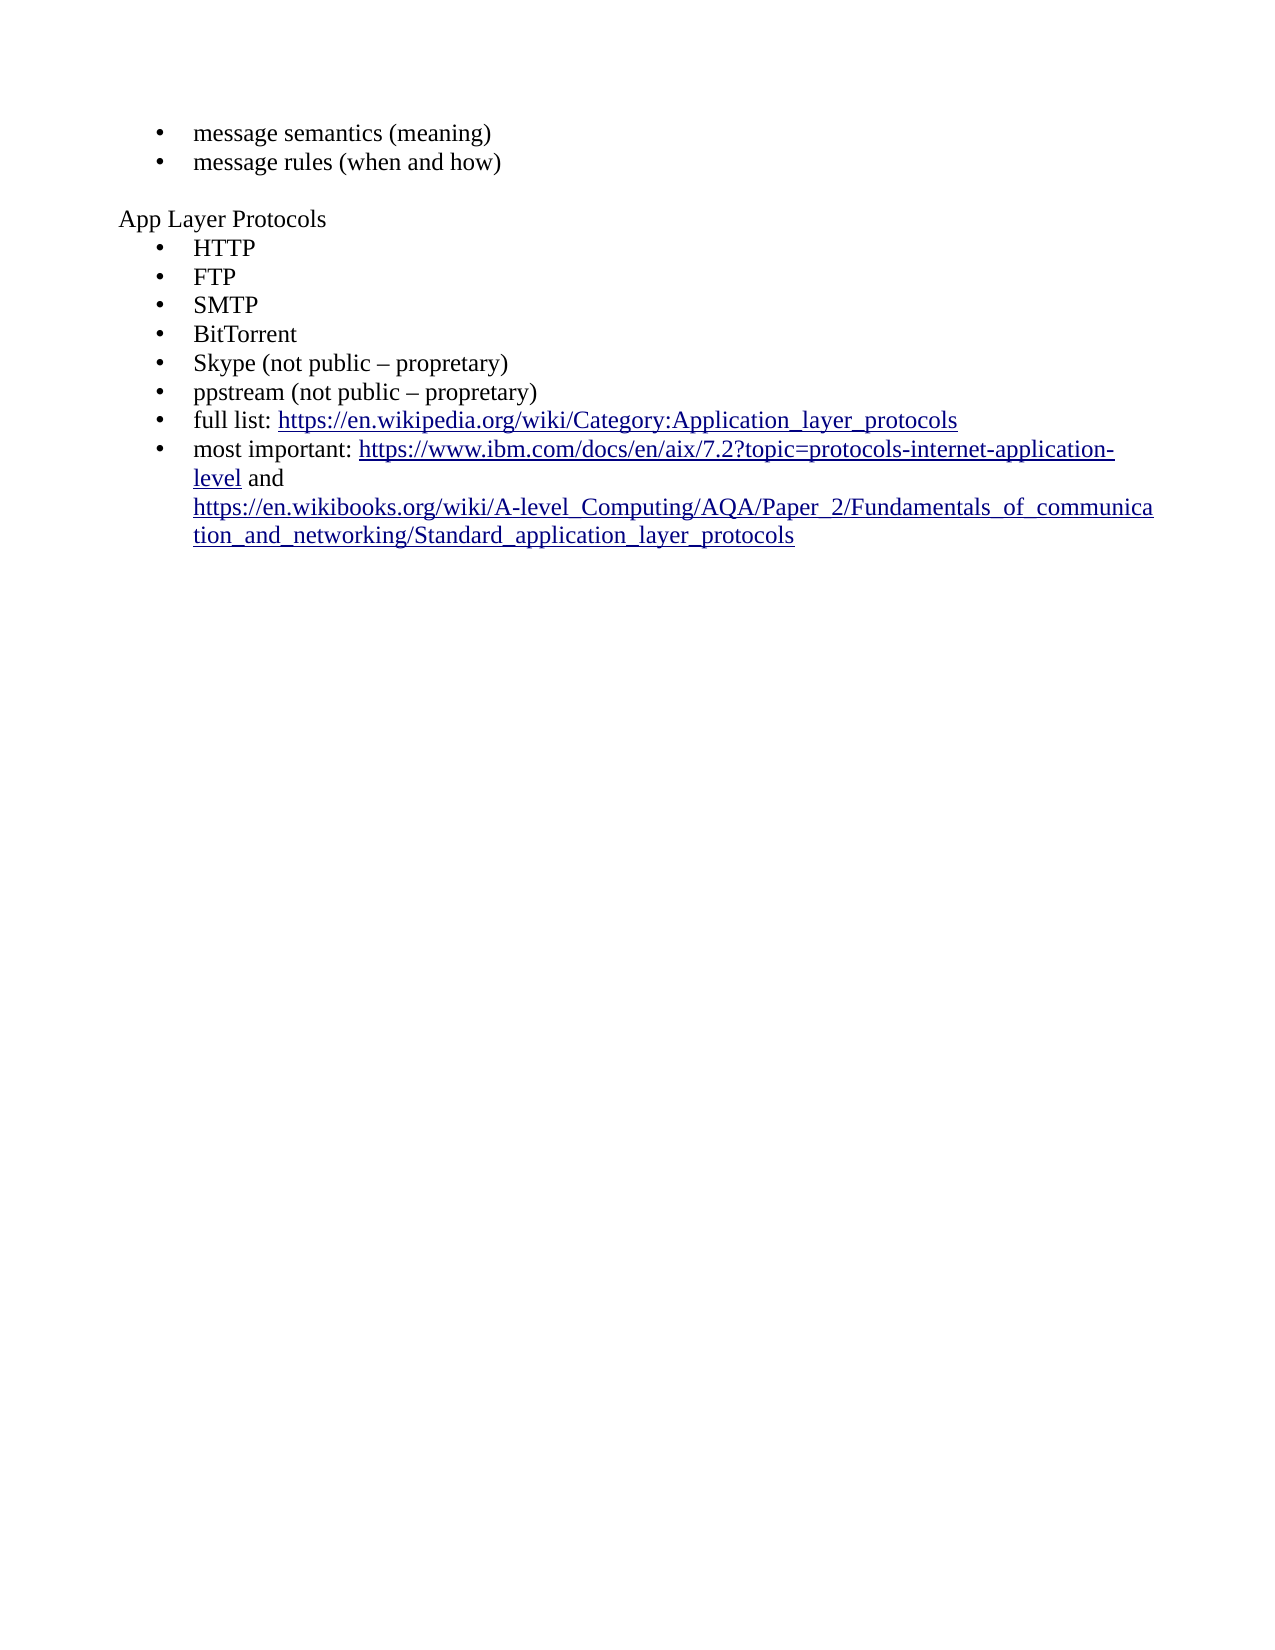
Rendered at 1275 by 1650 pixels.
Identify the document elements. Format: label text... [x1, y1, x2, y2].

list Skype (not public – propretary) [156, 348, 1157, 377]
list message rules (when and how) [156, 147, 1157, 176]
list full list: https://en.wikipedia.org/wiki/Category:Application_layer_protocols [156, 406, 1157, 434]
list most important: https://www.ibm.com/docs/en/aix/7.2?topic=protocols-internet-application-level and https://en.wikibooks.org/wiki/A-level_Computing/AQA/Paper_2/Fundamentals_of_communication_and_networking/Standard_application_layer_protocols [156, 434, 1157, 549]
list FTP [156, 262, 1157, 291]
list BitTorrent [156, 319, 1157, 348]
list ppstream (not public – propretary) [156, 377, 1157, 406]
text App Layer Protocols [118, 204, 1157, 233]
list SMTP [156, 291, 1157, 319]
list HTTP [156, 233, 1157, 262]
list message semantics (meaning) [156, 118, 1157, 147]
